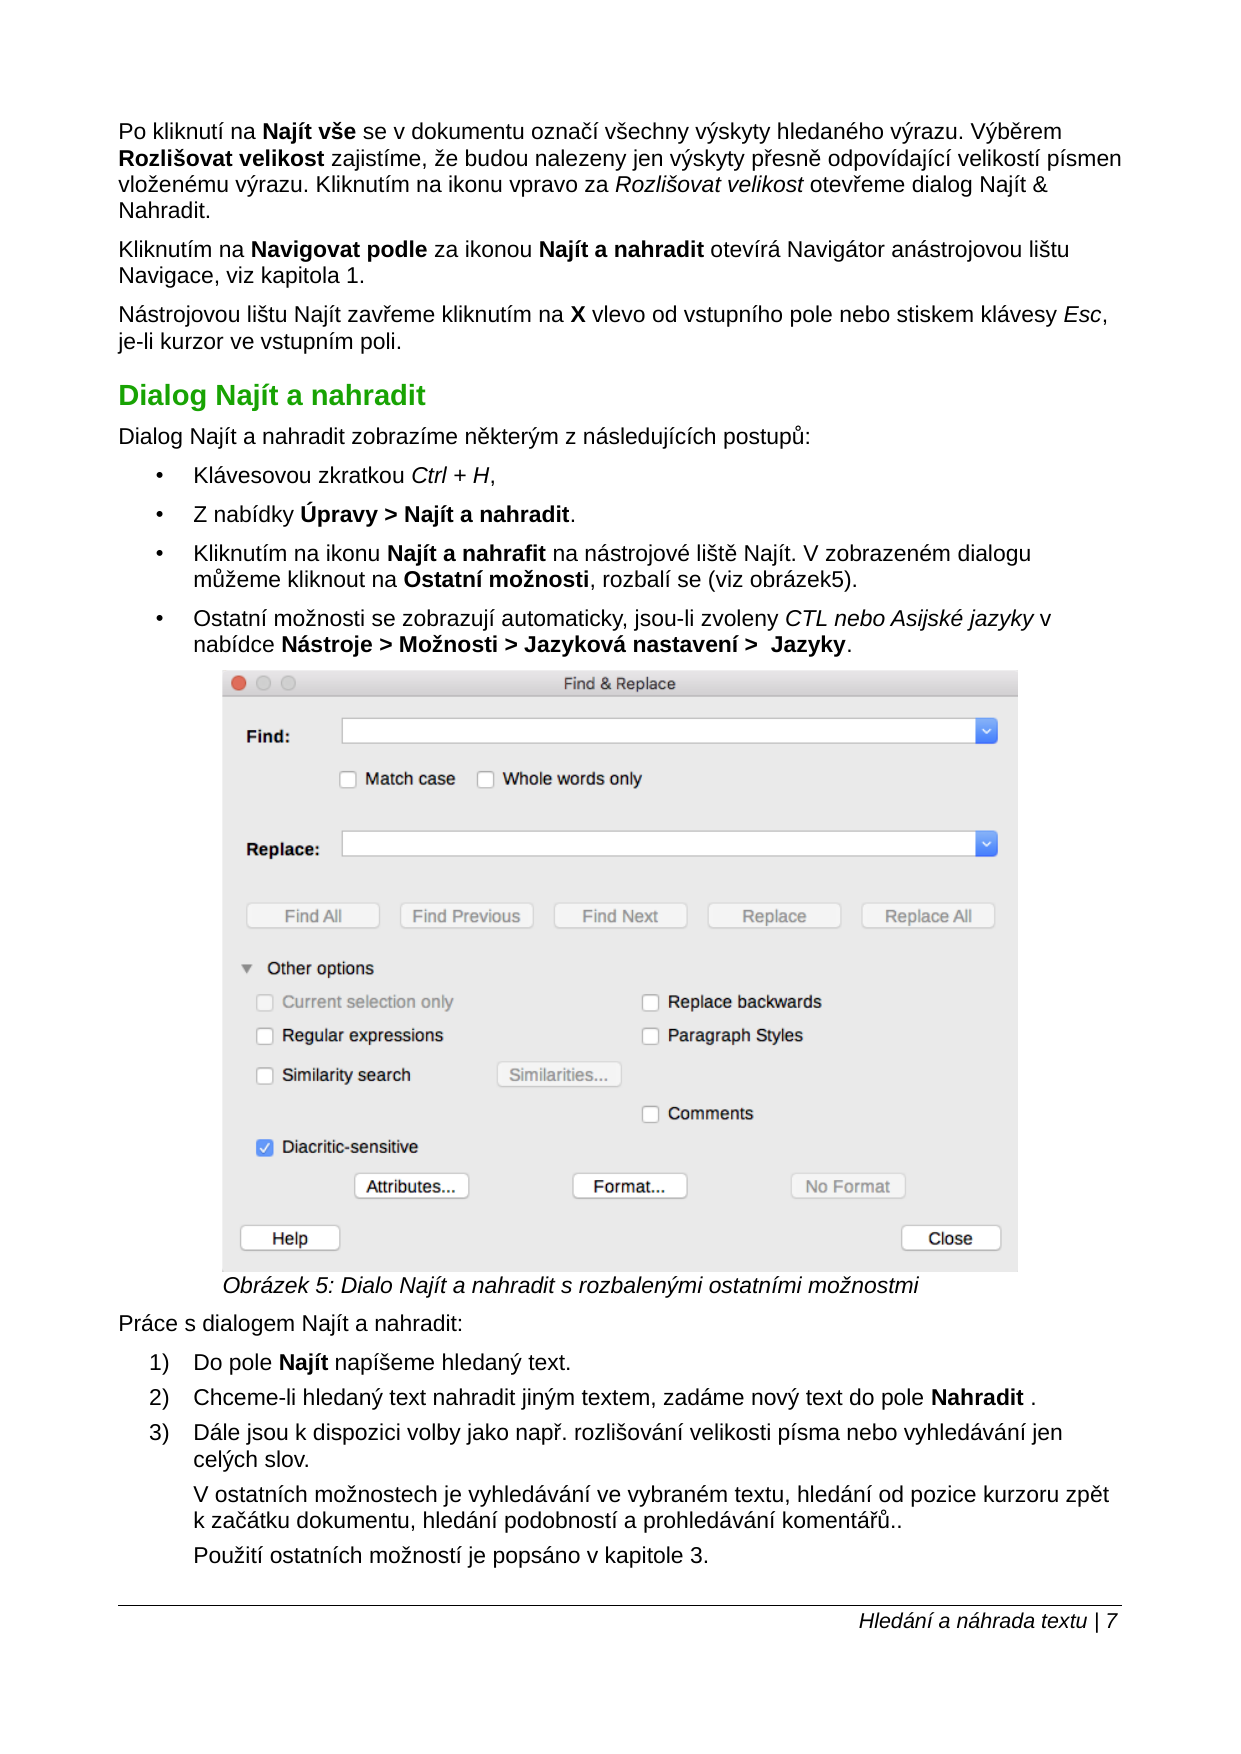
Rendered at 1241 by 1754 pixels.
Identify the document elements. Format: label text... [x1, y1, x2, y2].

list Z nabídky Úpravy > Najít a nahradit. [156, 501, 1122, 527]
text Kliknutím na Navigovat podle za ikonou Najít a nahradit otevírá Navigátor anástrojovou lištu Navigace, viz kapitola 1. [118, 236, 1122, 289]
text Dialog Najít a nahradit zobrazíme některým z následujících postupů: [118, 423, 1122, 449]
picture [222, 670, 1018, 1272]
list Chceme-li hledaný text nahradit jiným textem, zadáme nový text do pole Nahradit . [169, 1384, 1122, 1410]
list Kliknutím na ikonu Najít a nahrafit na nástrojové liště Najít. V zobrazeném dialogu můžeme kliknout na Ostatní možnosti, rozbalí se (viz obrázek5). [156, 539, 1122, 592]
text Obrázek 5: Dialo Najít a nahradit s rozbalenými ostatními možnostmi [222, 1272, 1018, 1298]
list Práce s dialogem Najít a nahradit: [118, 1310, 1122, 1336]
subtitle Dialog Najít a nahradit [118, 378, 1122, 411]
text Po kliknutí na Najít vše se v dokumentu označí všechny výskyty hledaného výrazu. Výběrem Rozlišovat velikost zajistíme, že budou nalezeny jen výskyty přesně odpovídající velikostí písmen vloženému výrazu. Kliknutím na ikonu vpravo za Rozlišovat velikost otevřeme dialog Najít & Nahradit. [118, 118, 1122, 223]
list Ostatní možnosti se zobrazují automaticky, jsou-li zvoleny CTL nebo Asijské jazyky v nabídce Nástroje > Možnosti > Jazyková nastavení > Jazyky. [156, 605, 1122, 657]
text Nástrojovou lištu Najít zavřeme kliknutím na X vlevo od vstupního pole nebo stiskem klávesy Esc, je-li kurzor ve vstupním poli. [118, 301, 1122, 354]
list Do pole Najít napíšeme hledaný text. [169, 1349, 1122, 1375]
list Použití ostatních možností je popsáno v kapitole 3. [193, 1542, 1122, 1569]
list Dále jsou k dispozici volby jako např. rozlišování velikosti písma nebo vyhledávání jen celých slov. [169, 1419, 1122, 1472]
list Klávesovou zkratkou Ctrl + H, [156, 462, 1122, 488]
list V ostatních možnostech je vyhledávání ve vybraném textu, hledání od pozice kurzoru zpět k začátku dokumentu, hledání podobností a prohledávání komentářů.. [193, 1481, 1122, 1533]
